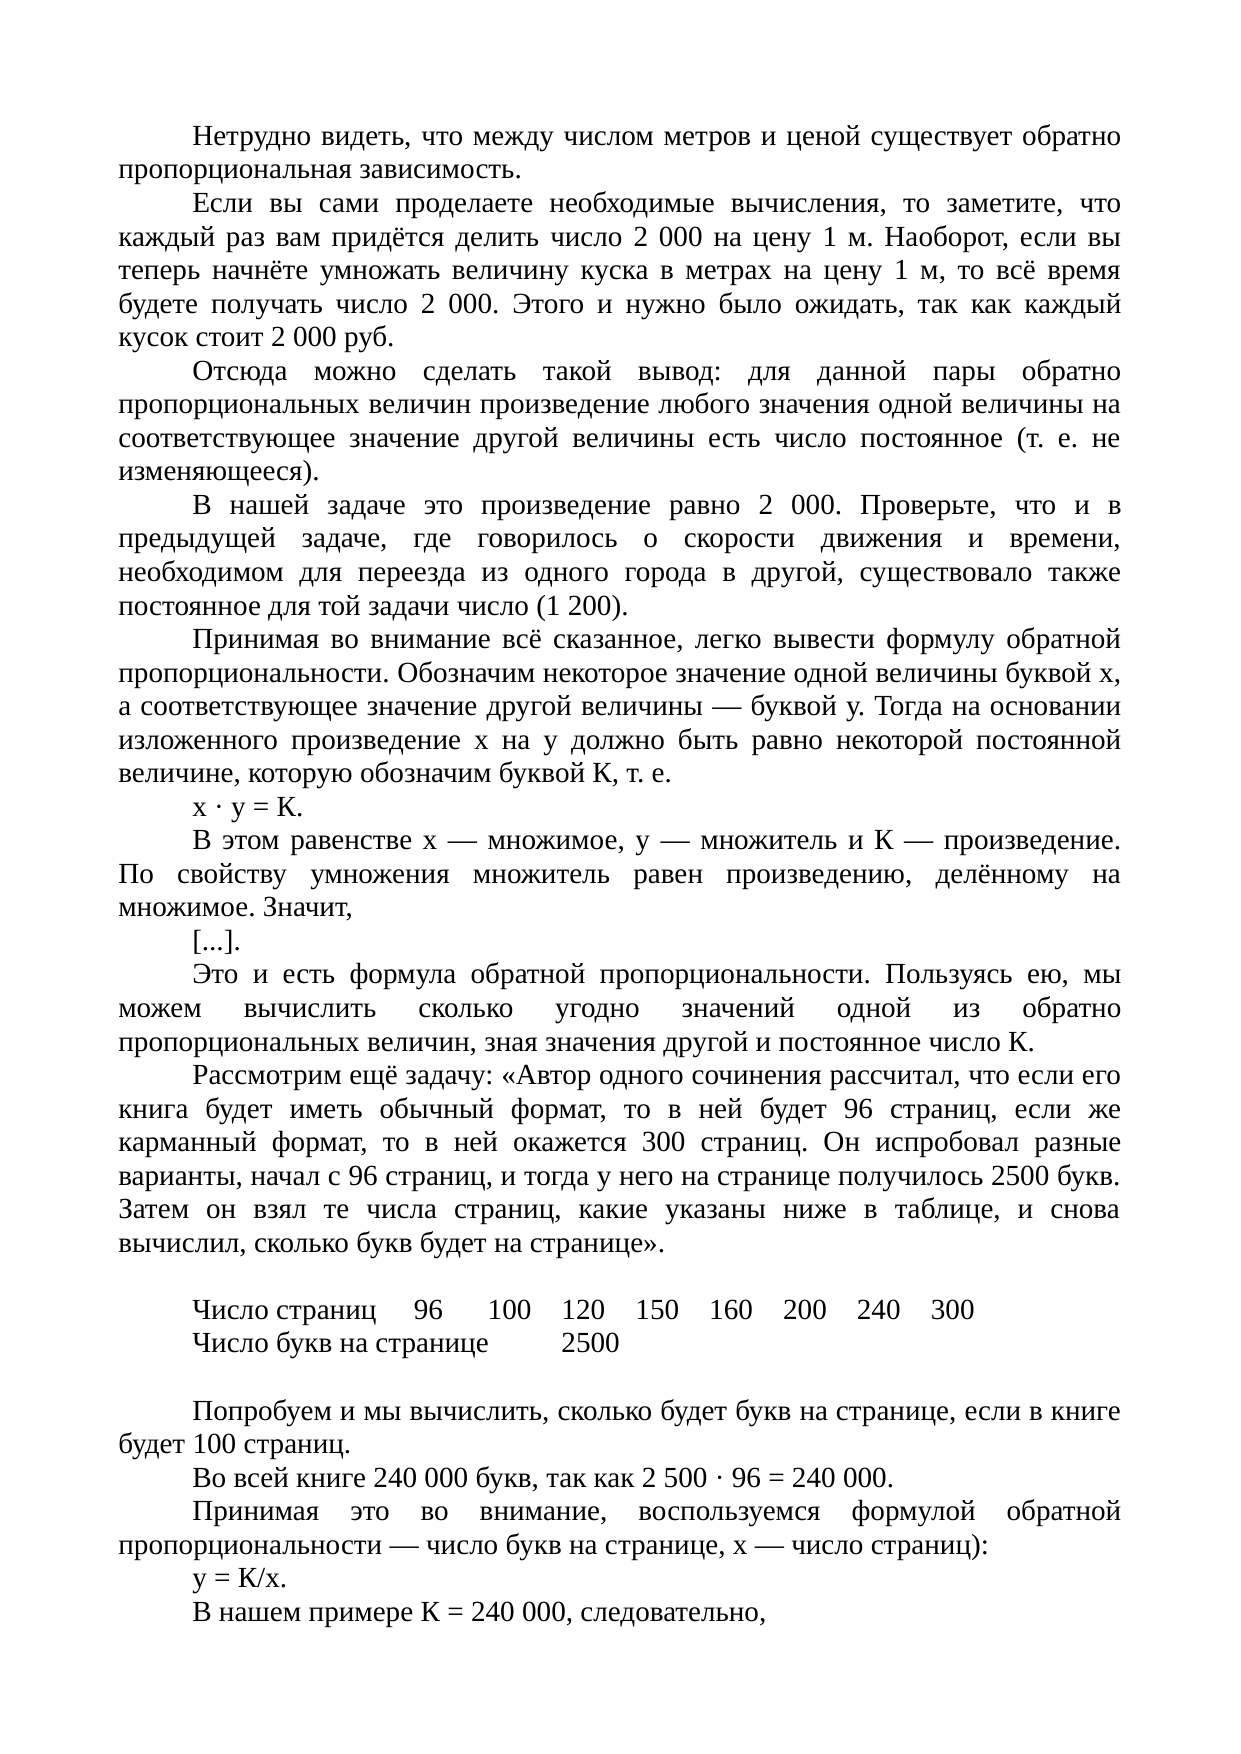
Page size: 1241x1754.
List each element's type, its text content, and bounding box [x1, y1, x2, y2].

text Попробуем и мы вычислить, сколько будет букв на странице, если в книге будет 100 страниц. [118, 1393, 1122, 1460]
text Нетрудно видеть, что между числом метров и ценой существует обратно пропорциональная зависимость. [118, 118, 1122, 185]
text Число страниц 96 100 120 150 160 200 240 300 [118, 1292, 1122, 1326]
text [...]. [118, 923, 1122, 957]
text В этом равенстве х — множимое, у — множитель и К — произведение. По свойству умножения множитель равен произведению, делённому на множимое. Значит, [118, 822, 1122, 923]
text Число букв на странице 2500 [118, 1326, 1122, 1359]
text В нашей задаче это произведение равно 2 000. Проверьте, что и в предыдущей задаче, где говорилось о скорости движения и времени, необходимом для переезда из одного города в другой, существовало также постоянное для той задачи число (1 200). [118, 487, 1122, 621]
text Рассмотрим ещё задачу: «Автор одного сочинения рассчитал, что если его книга будет иметь обычный формат, то в ней будет 96 страниц, если же карманный формат, то в ней окажется 300 страниц. Он испробовал разные варианты, начал с 96 страниц, и тогда у него на странице получилось 2500 букв. Затем он взял те числа страниц, какие указаны ниже в таблице, и снова вычислил, сколько букв будет на странице». [118, 1057, 1122, 1258]
text Если вы сами проделаете необходимые вычисления, то заметите, что каждый раз вам придётся делить число 2 000 на цену 1 м. Наоборот, если вы теперь начнёте умножать величину куска в метрах на цену 1 м, то всё время будете получать число 2 000. Этого и нужно было ожидать, так как каждый кусок стоит 2 000 руб. [118, 185, 1122, 353]
text Принимая это во внимание, воспользуемся формулой обратной пропорциональности — число букв на странице, х — число страниц): [118, 1493, 1122, 1560]
text В нашем примере К = 240 000, следовательно, [118, 1594, 1122, 1627]
text Это и есть формула обратной пропорциональности. Пользуясь ею, мы можем вычислить сколько угодно значений одной из обратно пропорциональных величин, зная значения другой и постоянное число К. [118, 957, 1122, 1057]
text Отсюда можно сделать такой вывод: для данной пары обратно пропорциональных величин произведение любого значения одной величины на соответствующее значение другой величины есть число постоянное (т. е. не изменяющееся). [118, 353, 1122, 487]
text Принимая во внимание всё сказанное, легко вывести формулу обратной пропорциональности. Обозначим некоторое значение одной величины буквой х, а соответствующее значение другой величины — буквой у. Тогда на основании изложенного произведение х на у должно быть равно некоторой постоянной величине, которую обозначим буквой К, т. е. [118, 621, 1122, 789]
text Во всей книге 240 000 букв, так как 2 500 · 96 = 240 000. [118, 1460, 1122, 1493]
text х · у = К. [118, 789, 1122, 822]
text y = К/x. [118, 1560, 1122, 1594]
